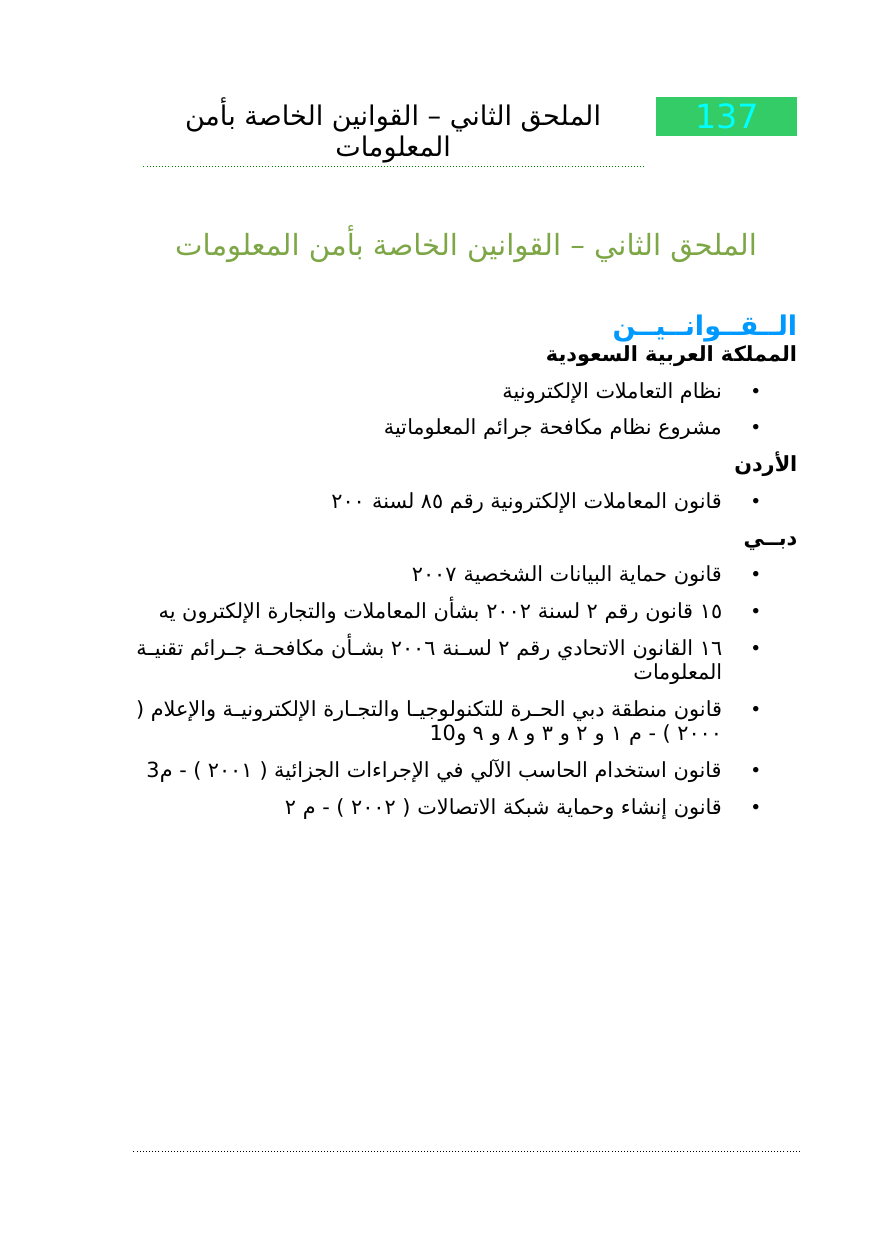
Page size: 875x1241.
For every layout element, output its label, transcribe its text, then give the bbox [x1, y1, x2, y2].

list قانون المعاملات الإلكترونية رقم ٨٥ لسنة ٢٠٠ [136, 489, 760, 513]
list قانون منطقة دبي الحرة للتكنولوجيا والتجارة الإلكترونية والإعلام ( ٢٠٠٠ ) - م ١ و ٢ و ٣ و ٨ و ٩ و10 [136, 697, 760, 746]
list مشروع نظام مكافحة جرائم المعلوماتية [136, 415, 760, 440]
list قانون استخدام الحاسب الآلي في الإجراءات الجزائية ( ٢٠٠١ ) - م3 [136, 758, 760, 782]
subtitle الملحق الثاني – القوانين الخاصة بأمن المعلومات [136, 228, 797, 262]
text الأردن [136, 452, 797, 476]
list قانون حماية البيانات الشخصية ٢٠٠٧ [136, 562, 760, 587]
text المملكة العربية السعودية [136, 342, 797, 366]
text دبــي [136, 526, 797, 550]
subtitle الــقــوانــيــن [136, 310, 797, 342]
list نظام التعاملات الإلكترونية [136, 379, 760, 403]
list ١٦ القانون الاتحادي رقم ٢ لسنة ٢٠٠٦ بشأن مكافحة جرائم تقنية المعلومات [136, 636, 760, 684]
list قانون إنشاء وحماية شبكة الاتصالات ( ٢٠٠٢ ) - م ٢ [136, 795, 760, 819]
list ١٥ قانون رقم ٢ لسنة ٢٠٠٢ بشأن المعاملات والتجارة الإلكترون يه [136, 599, 760, 623]
